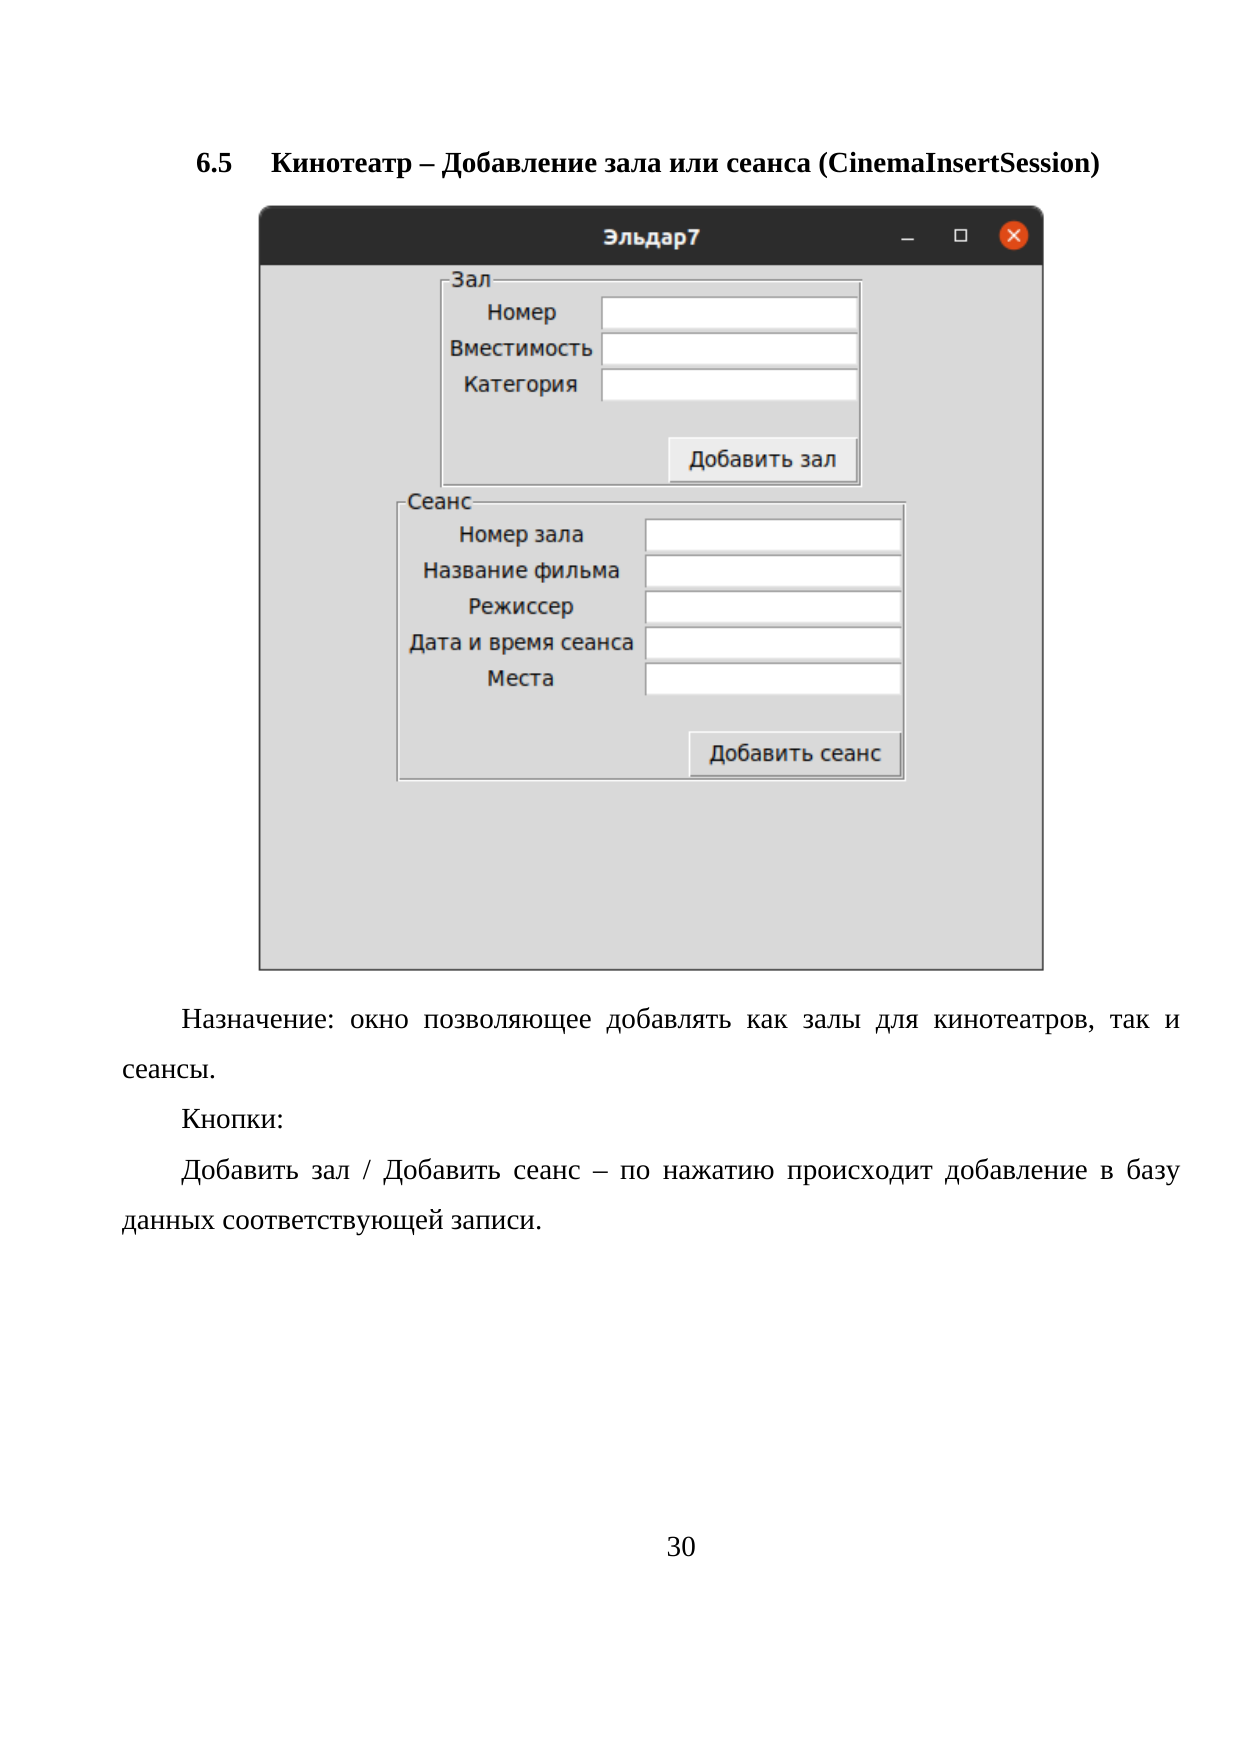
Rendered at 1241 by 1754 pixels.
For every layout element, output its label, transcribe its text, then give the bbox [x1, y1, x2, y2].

picture [245, 195, 1058, 985]
text Назначение: окно позволяющее добавлять как залы для кинотеатров, так и сеансы. [122, 1001, 1181, 1085]
text Кнопки: [122, 1102, 1181, 1135]
subtitle Кинотеатр – Добавление зала или сеанса (CinemaInsertSession) [196, 145, 1181, 178]
text Добавить зал / Добавить сеанс – по нажатию происходит добавление в базу данных соответствующей записи. [122, 1152, 1181, 1236]
